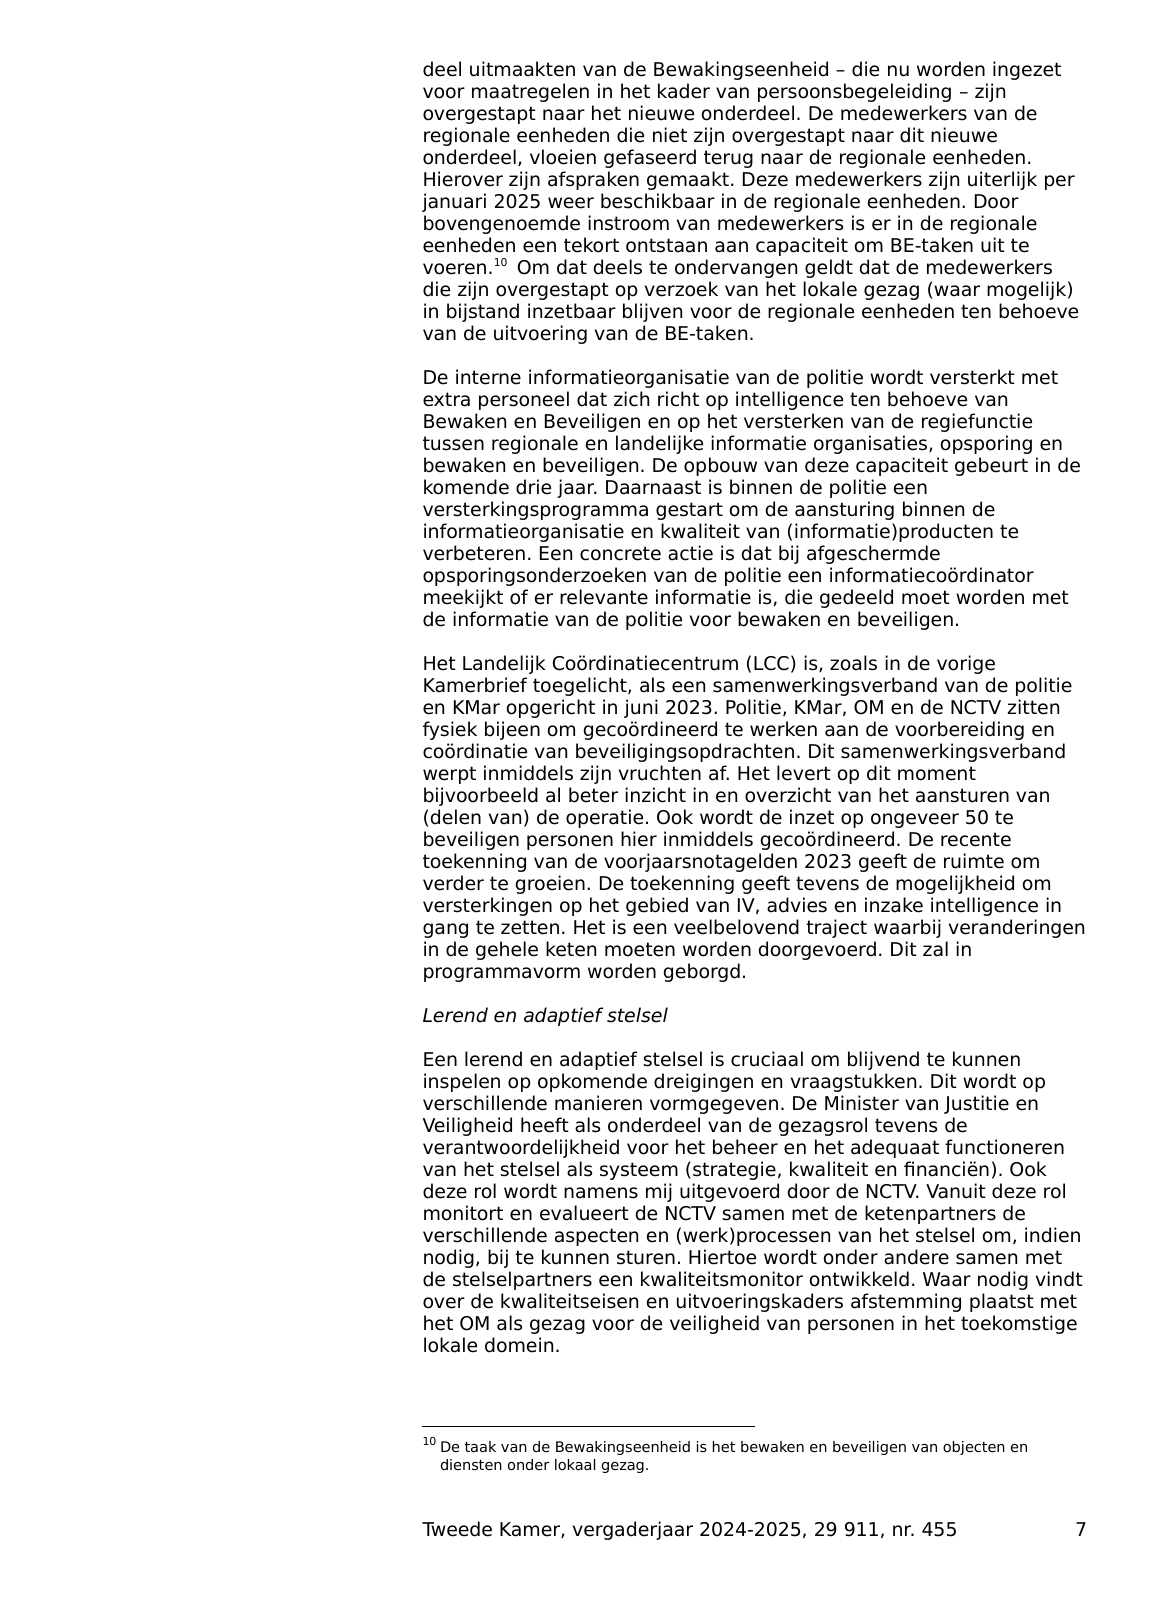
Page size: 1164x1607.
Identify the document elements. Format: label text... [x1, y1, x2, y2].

text De interne informatieorganisatie van de politie wordt versterkt met extra personeel dat zich richt op intelligence ten behoeve van Bewaken en Beveiligen en op het versterken van de regiefunctie tussen regionale en landelijke informatie organisaties, opsporing en bewaken en beveiligen. De opbouw van deze capaciteit gebeurt in de komende drie jaar. Daarnaast is binnen de politie een versterkingsprogramma gestart om de aansturing binnen de informatieorganisatie en kwaliteit van (informatie)producten te verbeteren. Een concrete actie is dat bij afgeschermde opsporingsonderzoeken van de politie een informatiecoördinator meekijkt of er relevante informatie is, die gedeeld moet worden met de informatie van de politie voor bewaken en beveiligen. [422, 367, 1087, 631]
text deel uitmaakten van de Bewakingseenheid – die nu worden ingezet voor maatregelen in het kader van persoonsbegeleiding – zijn overgestapt naar het nieuwe onderdeel. De medewerkers van de regionale eenheden die niet zijn overgestapt naar dit nieuwe onderdeel, vloeien gefaseerd terug naar de regionale eenheden. Hierover zijn afspraken gemaakt. Deze medewerkers zijn uiterlijk per januari 2025 weer beschikbaar in de regionale eenheden. Door bovengenoemde instroom van medewerkers is er in de regionale eenheden een tekort ontstaan aan capaciteit om BE-taken uit te voeren. Om dat deels te ondervangen geldt dat de medewerkers die zijn overgestapt op verzoek van het lokale gezag (waar mogelijk) in bijstand inzetbaar blijven voor de regionale eenheden ten behoeve van de uitvoering van de BE-taken. [422, 59, 1087, 345]
text De taak van de Bewakingseenheid is het bewaken en beveiligen van objecten en diensten onder lokaal gezag. [422, 1435, 1087, 1474]
text Het Landelijk Coördinatiecentrum (LCC) is, zoals in de vorige Kamerbrief toegelicht, als een samenwerkingsverband van de politie en KMar opgericht in juni 2023. Politie, KMar, OM en de NCTV zitten fysiek bijeen om gecoördineerd te werken aan de voorbereiding en coördinatie van beveiligingsopdrachten. Dit samenwerkingsverband werpt inmiddels zijn vruchten af. Het levert op dit moment bijvoorbeeld al beter inzicht in en overzicht van het aansturen van (delen van) de operatie. Ook wordt de inzet op ongeveer 50 te beveiligen personen hier inmiddels gecoördineerd. De recente toekenning van de voorjaarsnotagelden 2023 geeft de ruimte om verder te groeien. De toekenning geeft tevens de mogelijkheid om versterkingen op het gebied van IV, advies en inzake intelligence in gang te zetten. Het is een veelbelovend traject waarbij veranderingen in de gehele keten moeten worden doorgevoerd. Dit zal in programmavorm worden geborgd. [422, 653, 1087, 983]
text Een lerend en adaptief stelsel is cruciaal om blijvend te kunnen inspelen op opkomende dreigingen en vraagstukken. Dit wordt op verschillende manieren vormgegeven. De Minister van Justitie en Veiligheid heeft als onderdeel van de gezagsrol tevens de verantwoordelijkheid voor het beheer en het adequaat functioneren van het stelsel als systeem (strategie, kwaliteit en financiën). Ook deze rol wordt namens mij uitgevoerd door de NCTV. Vanuit deze rol monitort en evalueert de NCTV samen met de ketenpartners de verschillende aspecten en (werk)processen van het stelsel om, indien nodig, bij te kunnen sturen. Hiertoe wordt onder andere samen met de stelselpartners een kwaliteitsmonitor ontwikkeld. Waar nodig vindt over de kwaliteitseisen en uitvoeringskaders afstemming plaatst met het OM als gezag voor de veiligheid van personen in het toekomstige lokale domein. [422, 1049, 1087, 1357]
subtitle Lerend en adaptief stelsel [422, 1005, 1087, 1027]
